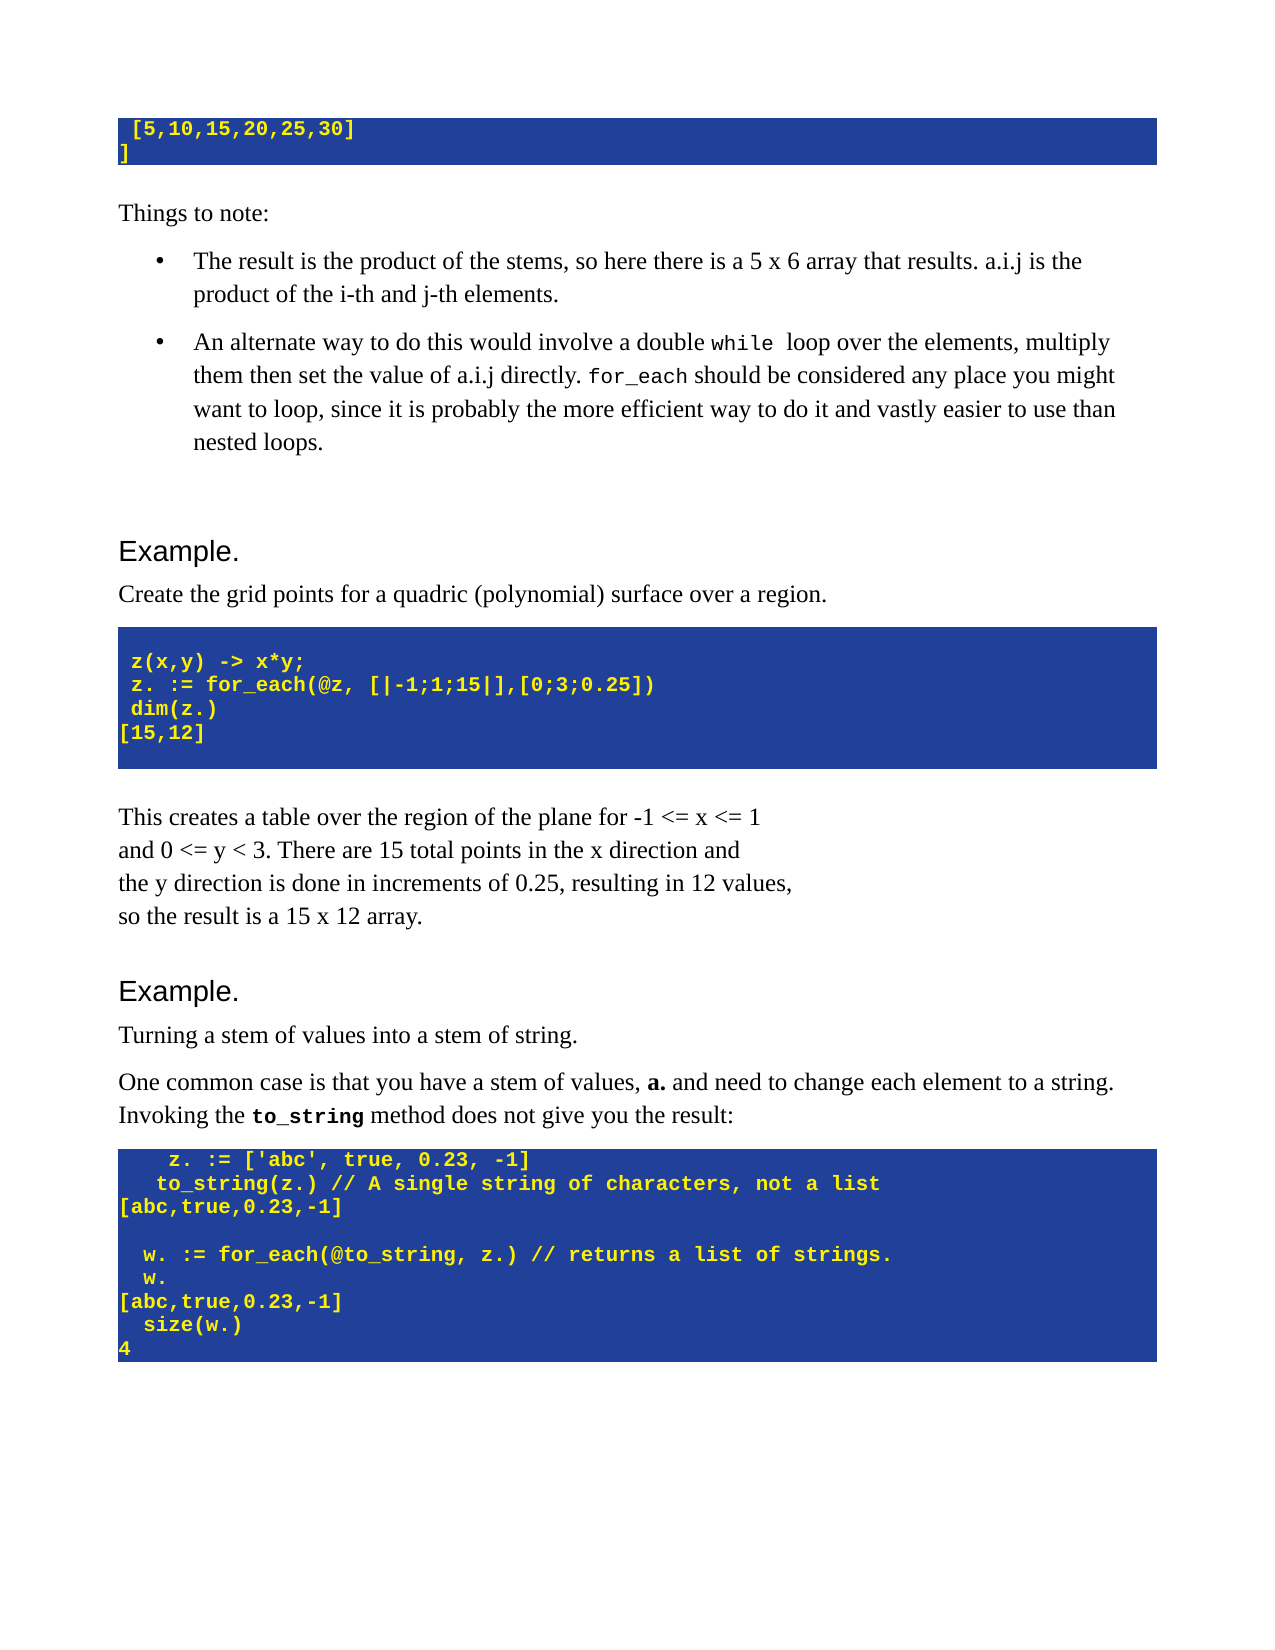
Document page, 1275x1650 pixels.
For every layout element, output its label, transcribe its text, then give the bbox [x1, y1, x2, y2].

text This creates a table over the region of the plane for -1 <= x <= 1 and 0 <= y < 3. There are 15 total points in the x direction and the y direction is done in increments of 0.25, resulting in 12 values, so the result is a 15 x 12 array. [118, 769, 1157, 930]
list The result is the product of the stems, so here there is a 5 x 6 array that results. a.i.j is the product of the i-th and j-th elements. [156, 246, 1157, 308]
text [5,10,15,20,25,30] ] [118, 118, 1157, 165]
text z. := ['abc', true, 0.23, -1] [118, 1149, 1157, 1173]
text w. [118, 1267, 1157, 1291]
text z(x,y) -> x*y; z. := for_each(@z, [|-1;1;15|],[0;3;0.25]) dim(z.) [15,12] [118, 627, 1157, 745]
text w. := for_each(@to_string, z.) // returns a list of strings. [118, 1243, 1157, 1267]
text 4 [118, 1338, 1157, 1362]
text Create the grid points for a quadric (polynomial) surface over a region. [118, 579, 1157, 608]
list An alternate way to do this would involve a double while loop over the elements, multiply them then set the value of a.i.j directly. for_each should be considered any place you might want to loop, since it is probably the more efficient way to do it and vastly easier to use than nested loops. [156, 327, 1157, 456]
text One common case is that you have a stem of values, a. and need to change each element to a string. Invoking the to_string method does not give you the result: [118, 1067, 1157, 1130]
text [abc,true,0.23,-1] [118, 1291, 1157, 1314]
text size(w.) [118, 1314, 1157, 1338]
text Things to note: [118, 165, 1157, 227]
text to_string(z.) // A single string of characters, not a list [118, 1173, 1157, 1196]
subtitle Example. [118, 974, 1157, 1007]
text [abc,true,0.23,-1] [118, 1196, 1157, 1220]
subtitle Example. [118, 500, 1157, 567]
text Turning a stem of values into a stem of string. [118, 1020, 1157, 1048]
